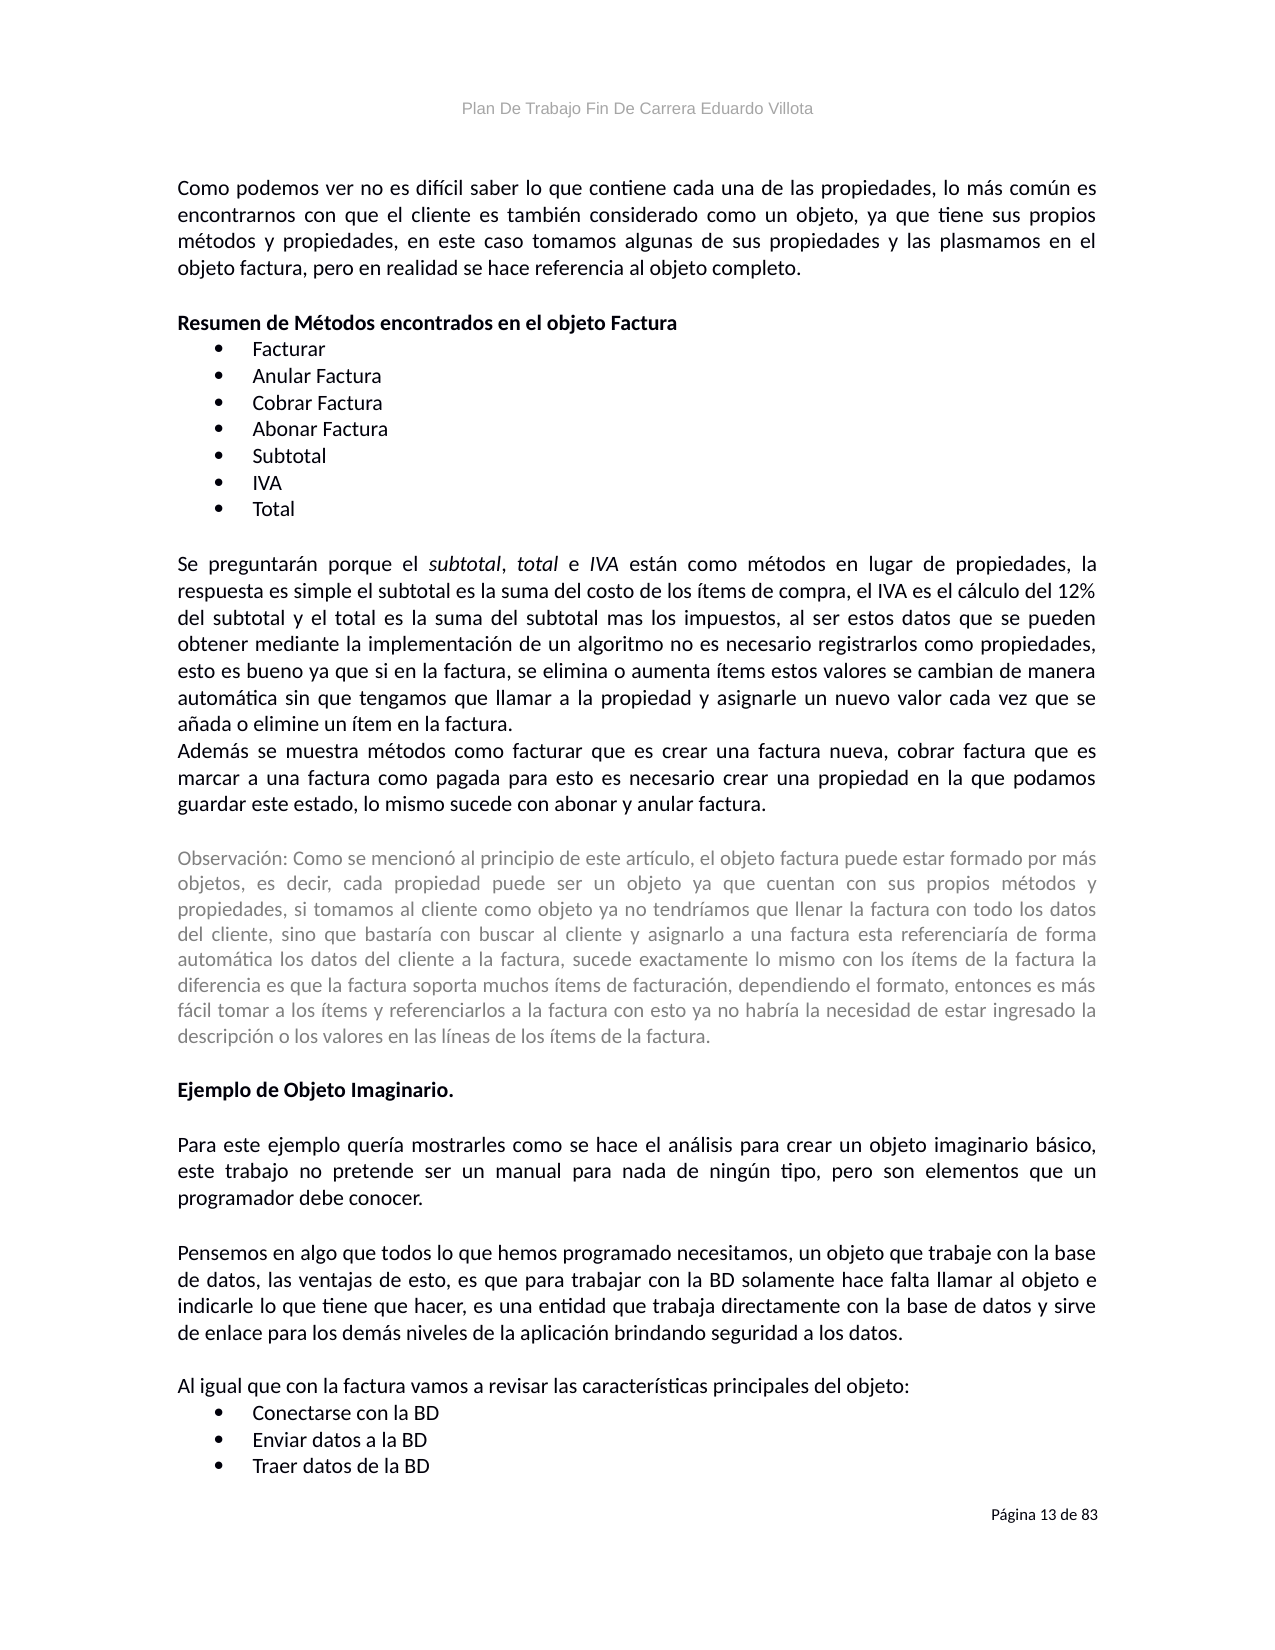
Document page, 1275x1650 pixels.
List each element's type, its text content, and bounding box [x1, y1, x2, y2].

list IVA [215, 469, 1098, 496]
list Subtotal [215, 442, 1098, 469]
text Para este ejemplo quería mostrarles como se hace el análisis para crear un objeto imaginario básico, este trabajo no pretende ser un manual para nada de ningún tipo, pero son elementos que un programador debe conocer. [177, 1131, 1098, 1211]
text Además se muestra métodos como facturar que es crear una factura nueva, cobrar factura que es marcar a una factura como pagada para esto es necesario crear una propiedad en la que podamos guardar este estado, lo mismo sucede con abonar y anular factura. [177, 737, 1098, 817]
text Observación: Como se mencionó al principio de este artículo, el objeto factura puede estar formado por más objetos, es decir, cada propiedad puede ser un objeto ya que cuentan con sus propios métodos y propiedades, si tomamos al cliente como objeto ya no tendríamos que llenar la factura con todo los datos del cliente, sino que bastaría con buscar al cliente y asignarlo a una factura esta referenciaría de forma automática los datos del cliente a la factura, sucede exactamente lo mismo con los ítems de la factura la diferencia es que la factura soporta muchos ítems de facturación, dependiendo el formato, entonces es más fácil tomar a los ítems y referenciarlos a la factura con esto ya no habría la necesidad de estar ingresado la descripción o los valores en las líneas de los ítems de la factura. [177, 845, 1098, 1048]
text Como podemos ver no es difícil saber lo que contiene cada una de las propiedades, lo más común es encontrarnos con que el cliente es también considerado como un objeto, ya que tiene sus propios métodos y propiedades, en este caso tomamos algunas de sus propiedades y las plasmamos en el objeto factura, pero en realidad se hace referencia al objeto completo. [177, 174, 1098, 281]
text Pensemos en algo que todos lo que hemos programado necesitamos, un objeto que trabaje con la base de datos, las ventajas de esto, es que para trabajar con la BD solamente hace falta llamar al objeto e indicarle lo que tiene que hacer, es una entidad que trabaja directamente con la base de datos y sirve de enlace para los demás niveles de la aplicación brindando seguridad a los datos. [177, 1239, 1098, 1346]
list Facturar [215, 336, 1098, 362]
list Abonar Factura [215, 416, 1098, 442]
text Ejemplo de Objeto Imaginario. [177, 1076, 1098, 1103]
list Traer datos de la BD [215, 1452, 1098, 1479]
list Cobrar Factura [215, 389, 1098, 416]
list Total [215, 496, 1098, 522]
text Al igual que con la factura vamos a revisar las características principales del objeto: [177, 1372, 1098, 1399]
text Resumen de Métodos encontrados en el objeto Factura [177, 309, 1098, 336]
list Anular Factura [215, 362, 1098, 389]
text Se preguntarán porque el subtotal, total e IVA están como métodos en lugar de propiedades, la respuesta es simple el subtotal es la suma del costo de los ítems de compra, el IVA es el cálculo del 12% del subtotal y el total es la suma del subtotal mas los impuestos, al ser estos datos que se pueden obtener mediante la implementación de un algoritmo no es necesario registrarlos como propiedades, esto es bueno ya que si en la factura, se elimina o aumenta ítems estos valores se cambian de manera automática sin que tengamos que llamar a la propiedad y asignarle un nuevo valor cada vez que se añada o elimine un ítem en la factura. [177, 550, 1098, 737]
list Enviar datos a la BD [215, 1426, 1098, 1452]
list Conectarse con la BD [215, 1399, 1098, 1426]
